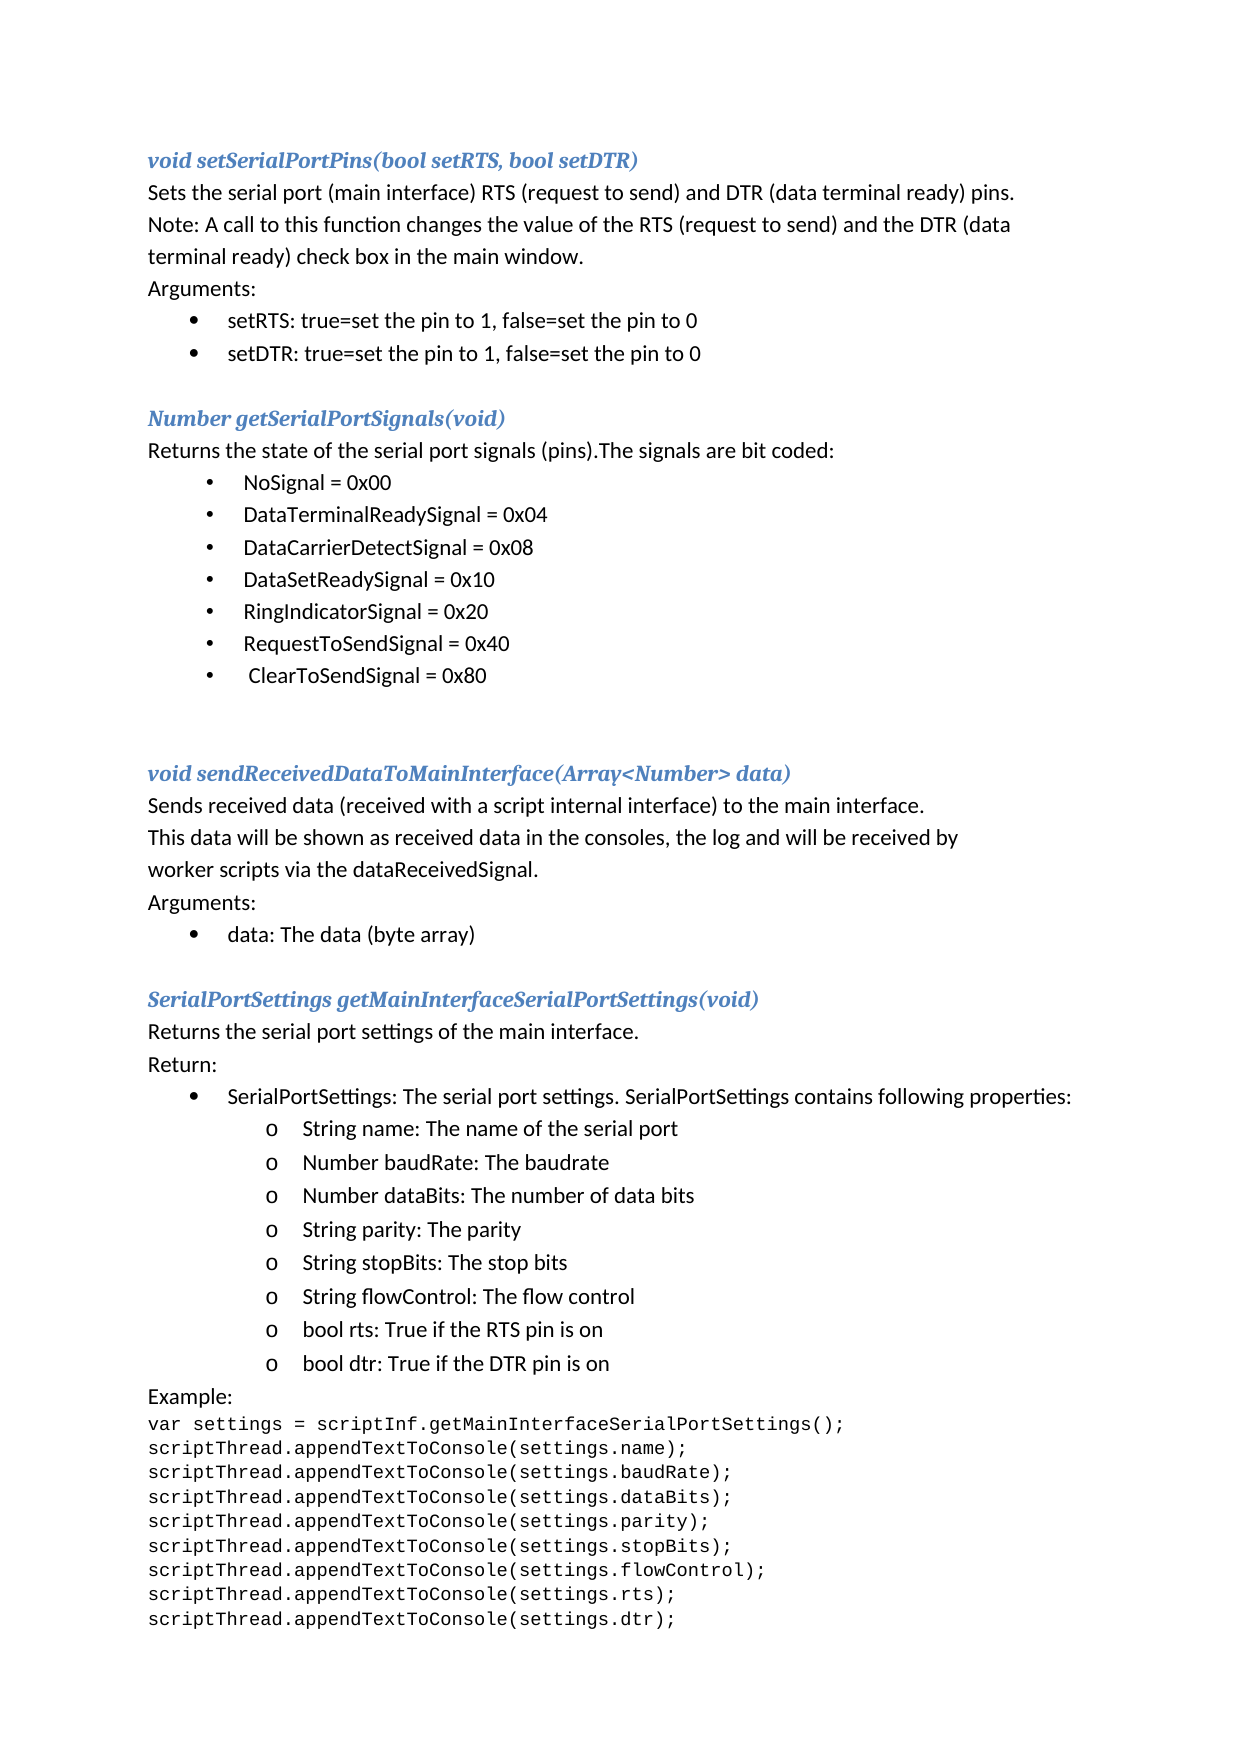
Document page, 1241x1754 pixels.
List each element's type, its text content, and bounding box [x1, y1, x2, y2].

list DataCarrierDetectSignal = 0x08 [206, 533, 1093, 561]
text scriptThread.appendTextToConsole(settings.baudRate); [148, 1463, 1093, 1484]
list bool rts: True if the RTS pin is on [265, 1315, 1093, 1344]
text Returns the serial port settings of the main interface. [148, 1017, 1093, 1046]
subtitle Number getSerialPortSignals(void) [148, 406, 1093, 432]
text Arguments: [148, 888, 1093, 916]
text Return: [148, 1050, 1093, 1078]
text Returns the state of the serial port signals (pins).The signals are bit coded: [148, 436, 1093, 464]
text Example: [148, 1382, 1093, 1410]
list ClearToSendSignal = 0x80 [206, 662, 1093, 689]
text This data will be shown as received data in the consoles, the log and will be received by [148, 823, 1093, 851]
text Note: A call to this function changes the value of the RTS (request to send) and the DTR (data terminal ready) check box in the main window. [148, 210, 1093, 270]
subtitle void sendReceivedDataToMainInterface(Array<Number> data) [148, 761, 1093, 787]
text Sends received data (received with a script internal interface) to the main interface. [148, 791, 1093, 819]
text scriptThread.appendTextToConsole(settings.parity); [148, 1512, 1093, 1533]
text scriptThread.appendTextToConsole(settings.rts); [148, 1585, 1093, 1606]
list RequestToSendSignal = 0x40 [206, 629, 1093, 657]
list DataSetReadySignal = 0x10 [206, 565, 1093, 593]
list DataTerminalReadySignal = 0x04 [206, 501, 1093, 529]
list bool dtr: True if the DTR pin is on [265, 1349, 1093, 1378]
list setRTS: true=set the pin to 1, false=set the pin to 0 [190, 307, 1093, 334]
text worker scripts via the dataReceivedSignal. [148, 856, 1093, 884]
subtitle void setSerialPortPins(bool setRTS, bool setDTR) [148, 148, 1093, 174]
list String parity: The parity [265, 1215, 1093, 1244]
list Number dataBits: The number of data bits [265, 1181, 1093, 1210]
list String flowControl: The flow control [265, 1282, 1093, 1311]
list String stopBits: The stop bits [265, 1248, 1093, 1277]
list NoSignal = 0x00 [206, 468, 1093, 496]
text scriptThread.appendTextToConsole(settings.flowControl); [148, 1561, 1093, 1582]
list RingIndicatorSignal = 0x20 [206, 597, 1093, 625]
text Sets the serial port (main interface) RTS (request to send) and DTR (data terminal ready) pins. [148, 178, 1093, 206]
subtitle SerialPortSettings getMainInterfaceSerialPortSettings(void) [148, 987, 1093, 1014]
list String name: The name of the serial port [265, 1114, 1093, 1143]
list setDTR: true=set the pin to 1, false=set the pin to 0 [190, 339, 1093, 367]
text scriptThread.appendTextToConsole(settings.name); [148, 1439, 1093, 1460]
list Number baudRate: The baudrate [265, 1148, 1093, 1177]
text var settings = scriptInf.getMainInterfaceSerialPortSettings(); [148, 1414, 1093, 1436]
text Arguments: [148, 274, 1093, 302]
text scriptThread.appendTextToConsole(settings.dtr); [148, 1609, 1093, 1631]
list SerialPortSettings: The serial port settings. SerialPortSettings contains following properties: [190, 1082, 1093, 1110]
text scriptThread.appendTextToConsole(settings.dataBits); [148, 1488, 1093, 1509]
list data: The data (byte array) [190, 920, 1093, 948]
text scriptThread.appendTextToConsole(settings.stopBits); [148, 1536, 1093, 1558]
